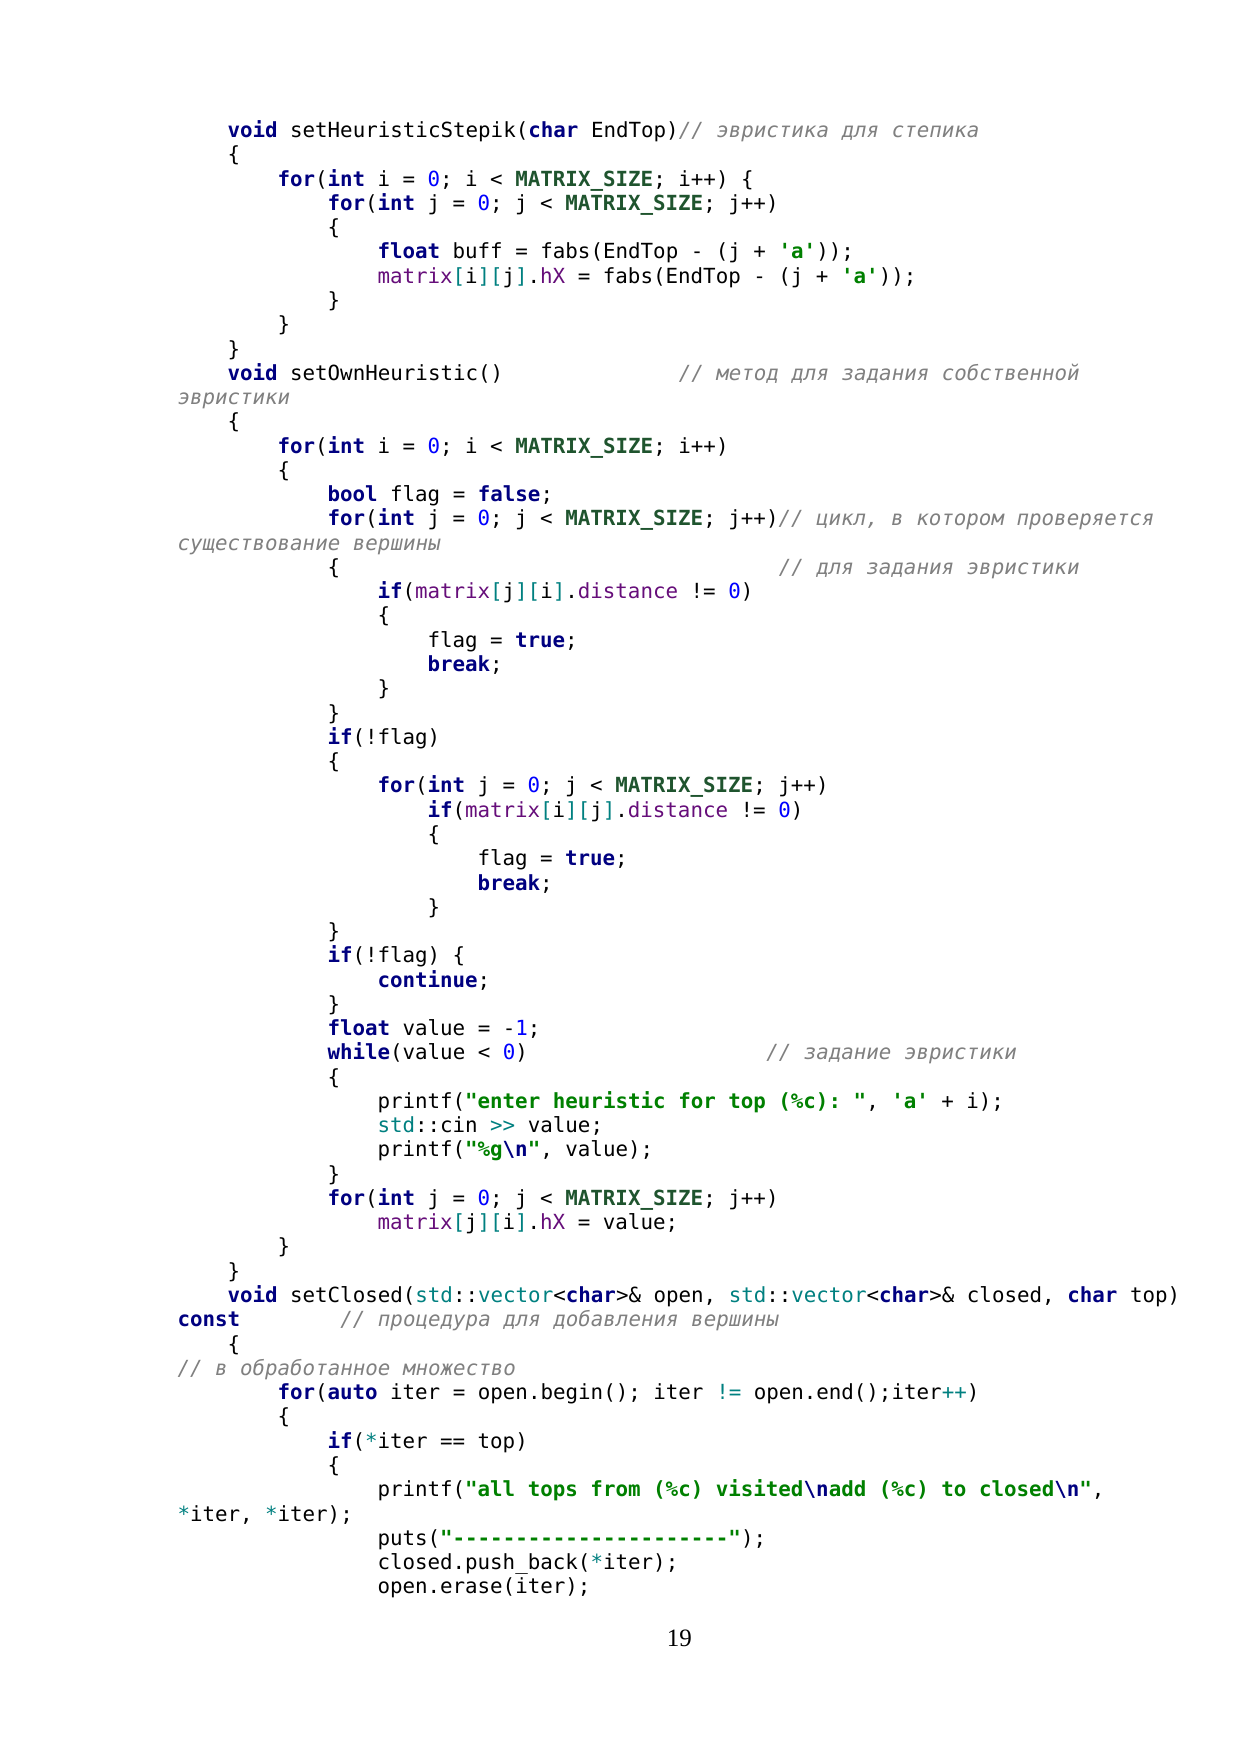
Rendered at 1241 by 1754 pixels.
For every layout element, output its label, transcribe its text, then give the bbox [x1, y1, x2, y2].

text printf("%g\n", value); [177, 1137, 1181, 1162]
text { [177, 458, 1181, 482]
text printf("enter heuristic for top (%c): ", 'a' + i); [177, 1089, 1181, 1113]
text float value = -1; [177, 1016, 1181, 1040]
text void setHeuristicStepik(char EndTop)// эвристика для степика [177, 118, 1181, 142]
text flag = true; [177, 846, 1181, 871]
text if(*iter == top) [177, 1429, 1181, 1453]
text for(int j = 0; j < MATRIX_SIZE; j++) [177, 773, 1181, 798]
text } [177, 676, 1181, 701]
text } [177, 288, 1181, 312]
text void setClosed(std::vector<char>& open, std::vector<char>& closed, char top) const // процедура для добавления вершины [177, 1283, 1181, 1332]
text } [177, 312, 1181, 337]
text { [177, 142, 1181, 167]
text break; [177, 871, 1181, 895]
text } [177, 895, 1181, 919]
text } [177, 337, 1181, 361]
text { [177, 749, 1181, 773]
text { [177, 409, 1181, 434]
text std::cin >> value; [177, 1113, 1181, 1137]
text open.erase(iter); [177, 1574, 1181, 1599]
text } [177, 1162, 1181, 1186]
text matrix[i][j].hX = fabs(EndTop - (j + 'a')); [177, 264, 1181, 288]
text matrix[j][i].hX = value; [177, 1210, 1181, 1234]
text float buff = fabs(EndTop - (j + 'a')); [177, 239, 1181, 264]
text { [177, 603, 1181, 628]
text bool flag = false; [177, 482, 1181, 506]
text { [177, 1065, 1181, 1089]
text continue; [177, 968, 1181, 992]
text { // для задания эвристики [177, 555, 1181, 579]
text printf("all tops from (%c) visited\nadd (%c) to closed\n", *iter, *iter); [177, 1477, 1181, 1526]
text if(matrix[i][j].distance != 0) [177, 798, 1181, 822]
text break; [177, 652, 1181, 676]
text { // в обработанное множество [177, 1332, 1181, 1380]
text for(int j = 0; j < MATRIX_SIZE; j++) [177, 1186, 1181, 1210]
text for(int i = 0; i < MATRIX_SIZE; i++) [177, 434, 1181, 458]
text } [177, 992, 1181, 1016]
text if(!flag) { [177, 943, 1181, 968]
text for(int i = 0; i < MATRIX_SIZE; i++) { [177, 167, 1181, 191]
text for(auto iter = open.begin(); iter != open.end();iter++) [177, 1380, 1181, 1404]
text } [177, 1259, 1181, 1283]
text { [177, 822, 1181, 846]
text puts("----------------------"); [177, 1526, 1181, 1550]
text void setOwnHeuristic() // метод для задания собственной эвристики [177, 361, 1181, 409]
text { [177, 215, 1181, 239]
text { [177, 1404, 1181, 1429]
text if(matrix[j][i].distance != 0) [177, 579, 1181, 603]
text while(value < 0) // задание эвристики [177, 1040, 1181, 1065]
text for(int j = 0; j < MATRIX_SIZE; j++) [177, 191, 1181, 215]
text } [177, 919, 1181, 943]
text } [177, 1234, 1181, 1259]
text closed.push_back(*iter); [177, 1550, 1181, 1574]
text flag = true; [177, 628, 1181, 652]
text for(int j = 0; j < MATRIX_SIZE; j++)// цикл, в котором проверяется существование вершины [177, 506, 1181, 555]
text } [177, 701, 1181, 725]
text { [177, 1453, 1181, 1477]
text if(!flag) [177, 725, 1181, 749]
